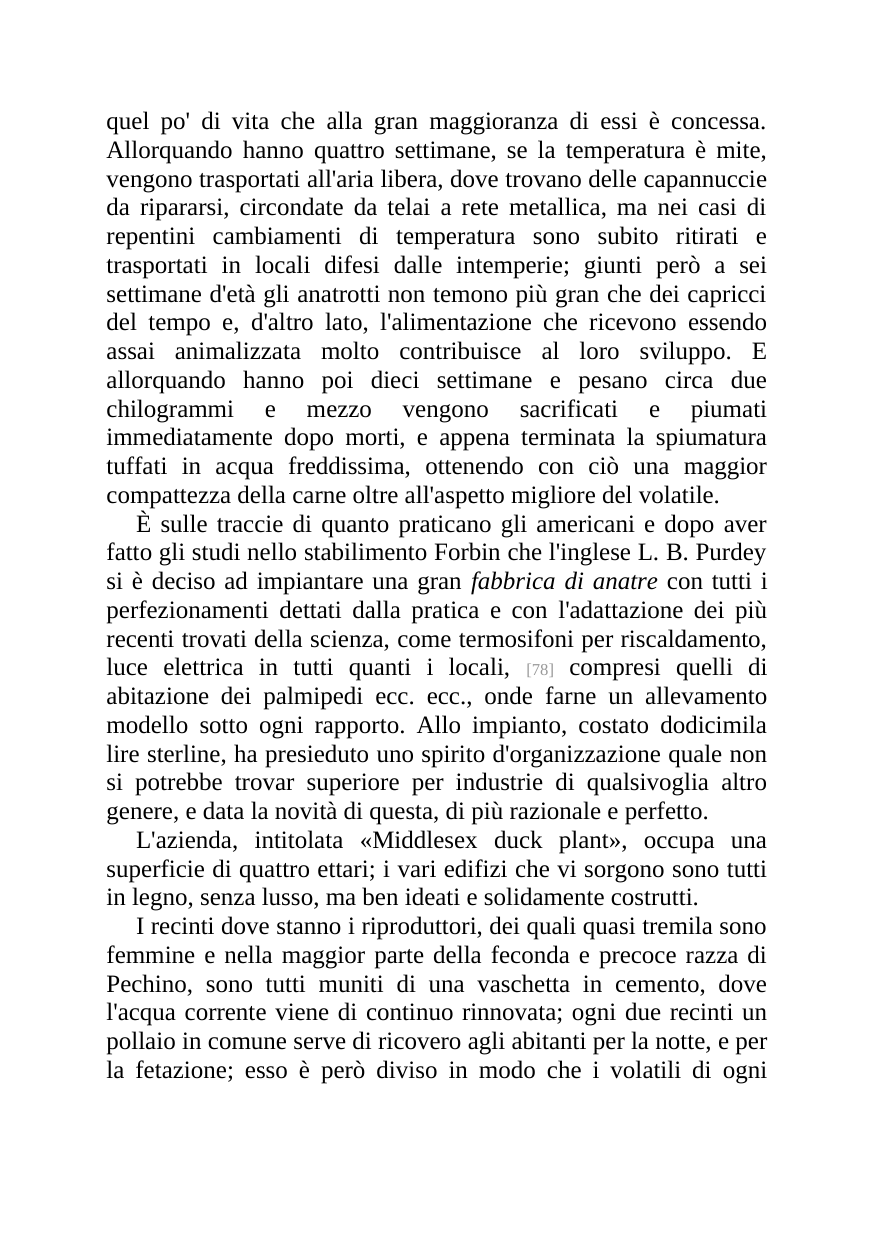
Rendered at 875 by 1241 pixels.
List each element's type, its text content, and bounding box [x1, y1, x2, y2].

text L'azienda, intitolata «Middlesex duck plant», occupa una superficie di quattro ettari; i vari edifizi che vi sorgono sono tutti in legno, senza lusso, ma ben ideati e solidamente costrutti. [106, 825, 768, 911]
text I recinti dove stanno i riproduttori, dei quali quasi tremila sono femmine e nella maggior parte della feconda e precoce razza di Pechino, sono tutti muniti di una vaschetta in cemento, dove l'acqua corrente viene di continuo rinnovata; ogni due recinti un pollaio in comune serve di ricovero agli abitanti per la notte, e per la fetazione; esso è però diviso in modo che i volatili di ogni [106, 911, 768, 1084]
text quel po' di vita che alla gran maggioranza di essi è concessa. Allorquando hanno quattro settimane, se la temperatura è mite, vengono trasportati all'aria libera, dove trovano delle capannuccie da ripararsi, circondate da telai a rete metallica, ma nei casi di repentini cambiamenti di temperatura sono subito ritirati e trasportati in locali difesi dalle intemperie; giunti però a sei settimane d'età gli anatrotti non temono più gran che dei capricci del tempo e, d'altro lato, l'alimentazione che ricevono essendo assai animalizzata molto contribuisce al loro sviluppo. E allorquando hanno poi dieci settimane e pesano circa due chilogrammi e mezzo vengono sacrificati e piumati immediatamente dopo morti, e appena terminata la spiumatura tuffati in acqua freddissima, ottenendo con ciò una maggior compattezza della carne oltre all'aspetto migliore del volatile. [106, 106, 768, 509]
text È sulle traccie di quanto praticano gli americani e dopo aver fatto gli studi nello stabilimento Forbin che l'inglese L. B. Purdey si è deciso ad impiantare una gran fabbrica di anatre con tutti i perfezionamenti dettati dalla pratica e con l'adattazione dei più recenti trovati della scienza, come termosifoni per riscaldamento, luce elettrica in tutti quanti i locali, [78] compresi quelli di abitazione dei palmipedi ecc. ecc., onde farne un allevamento modello sotto ogni rapporto. Allo impianto, costato dodicimila lire sterline, ha presieduto uno spirito d'organizzazione quale non si potrebbe trovar superiore per industrie di qualsivoglia altro genere, e data la novità di questa, di più razionale e perfetto. [106, 509, 768, 825]
